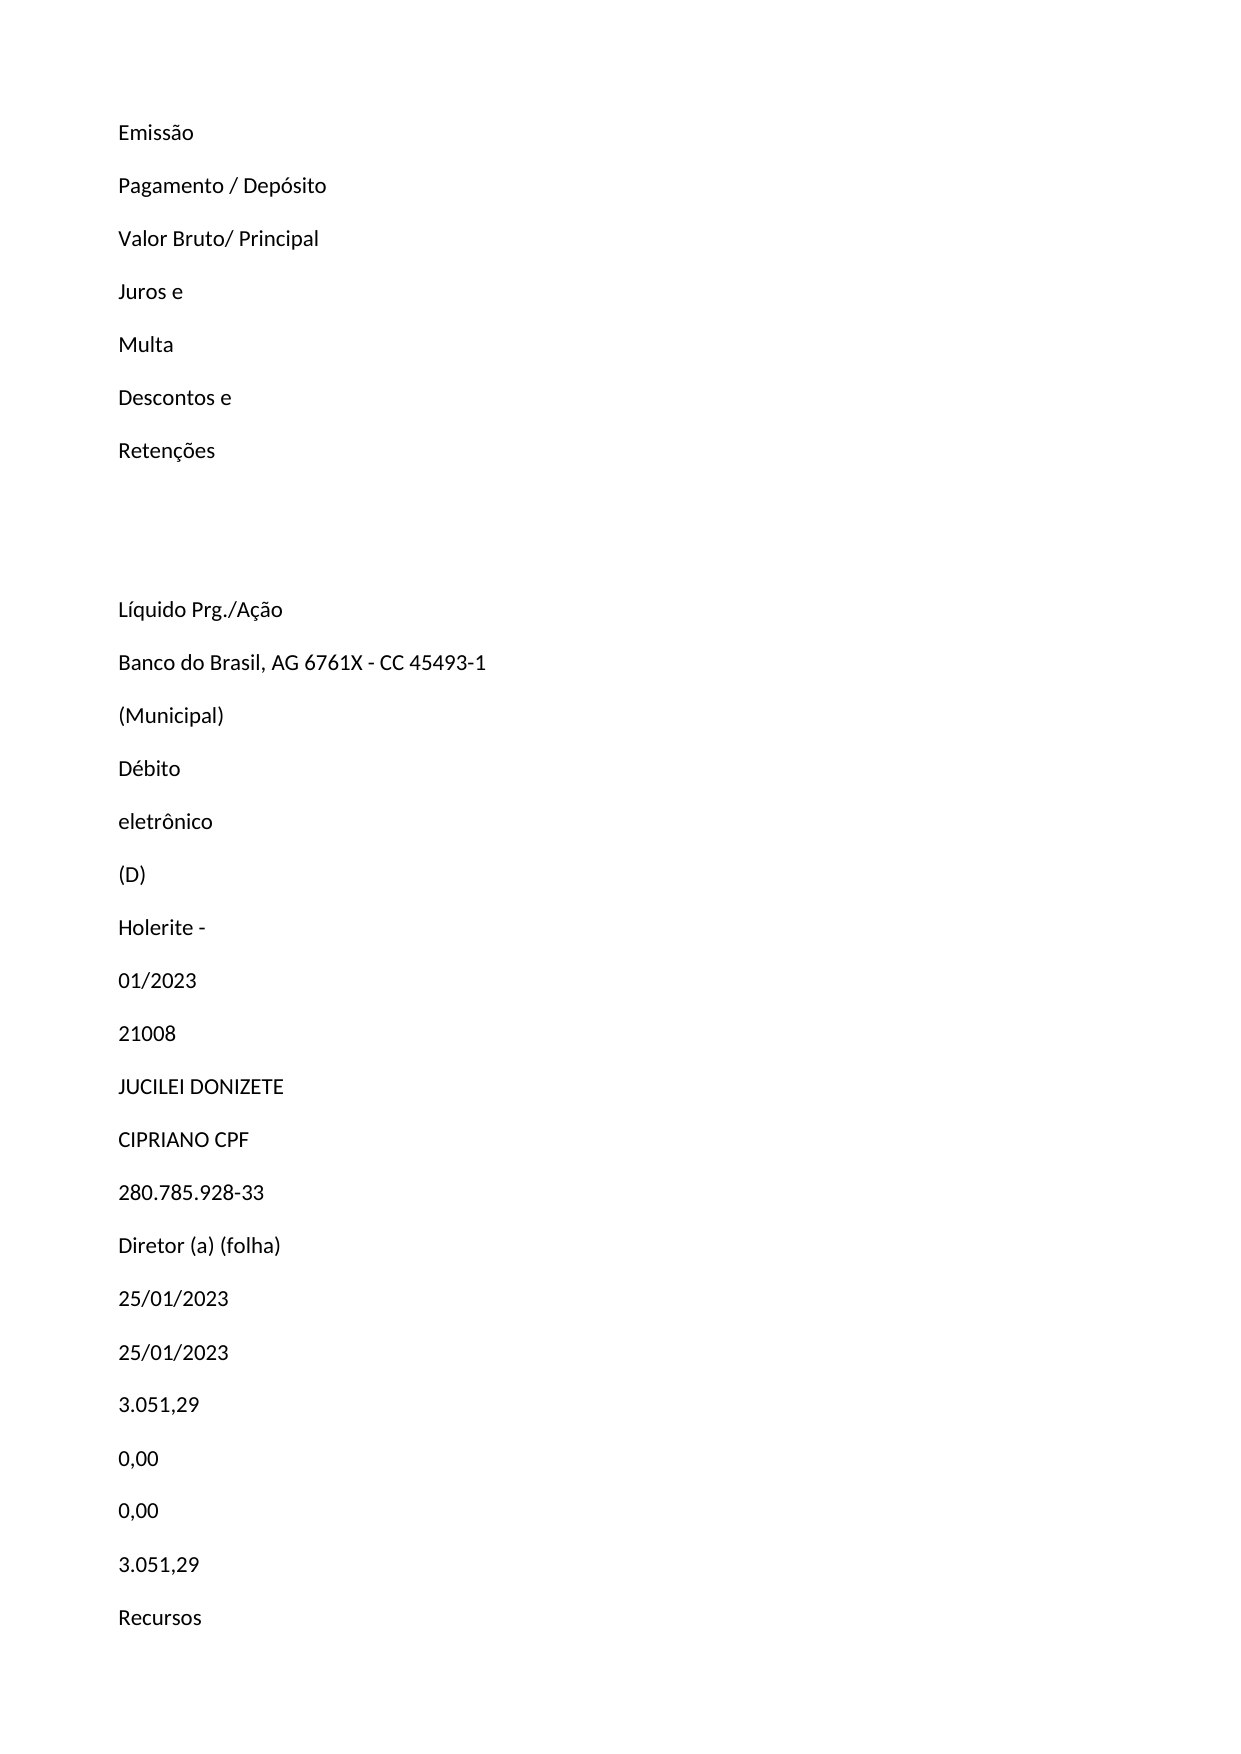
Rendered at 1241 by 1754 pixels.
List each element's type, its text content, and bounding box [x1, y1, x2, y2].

text Diretor (a) (folha) [118, 1232, 1122, 1259]
text Descontos e [118, 383, 1122, 411]
text Débito [118, 754, 1122, 782]
text 25/01/2023 [118, 1338, 1122, 1366]
text CIPRIANO CPF [118, 1126, 1122, 1153]
text 01/2023 [118, 966, 1122, 994]
text Banco do Brasil, AG 6761X - CC 45493-1 [118, 648, 1122, 676]
text 0,00 [118, 1497, 1122, 1525]
text 21008 [118, 1019, 1122, 1047]
text (D) [118, 860, 1122, 888]
text Juros e [118, 277, 1122, 305]
text 3.051,29 [118, 1550, 1122, 1578]
text 25/01/2023 [118, 1284, 1122, 1313]
text Retenções [118, 436, 1122, 464]
text (Municipal) [118, 701, 1122, 729]
text eletrônico [118, 807, 1122, 835]
text JUCILEI DONIZETE [118, 1072, 1122, 1101]
text Líquido Prg./Ação [118, 595, 1122, 623]
text Valor Bruto/ Principal [118, 224, 1122, 252]
text Pagamento / Depósito [118, 171, 1122, 199]
text 0,00 [118, 1444, 1122, 1472]
text Holerite - [118, 913, 1122, 941]
text Multa [118, 330, 1122, 358]
text 280.785.928-33 [118, 1178, 1122, 1207]
text Recursos [118, 1603, 1122, 1631]
text Emissão [118, 118, 1122, 146]
text 3.051,29 [118, 1391, 1122, 1419]
